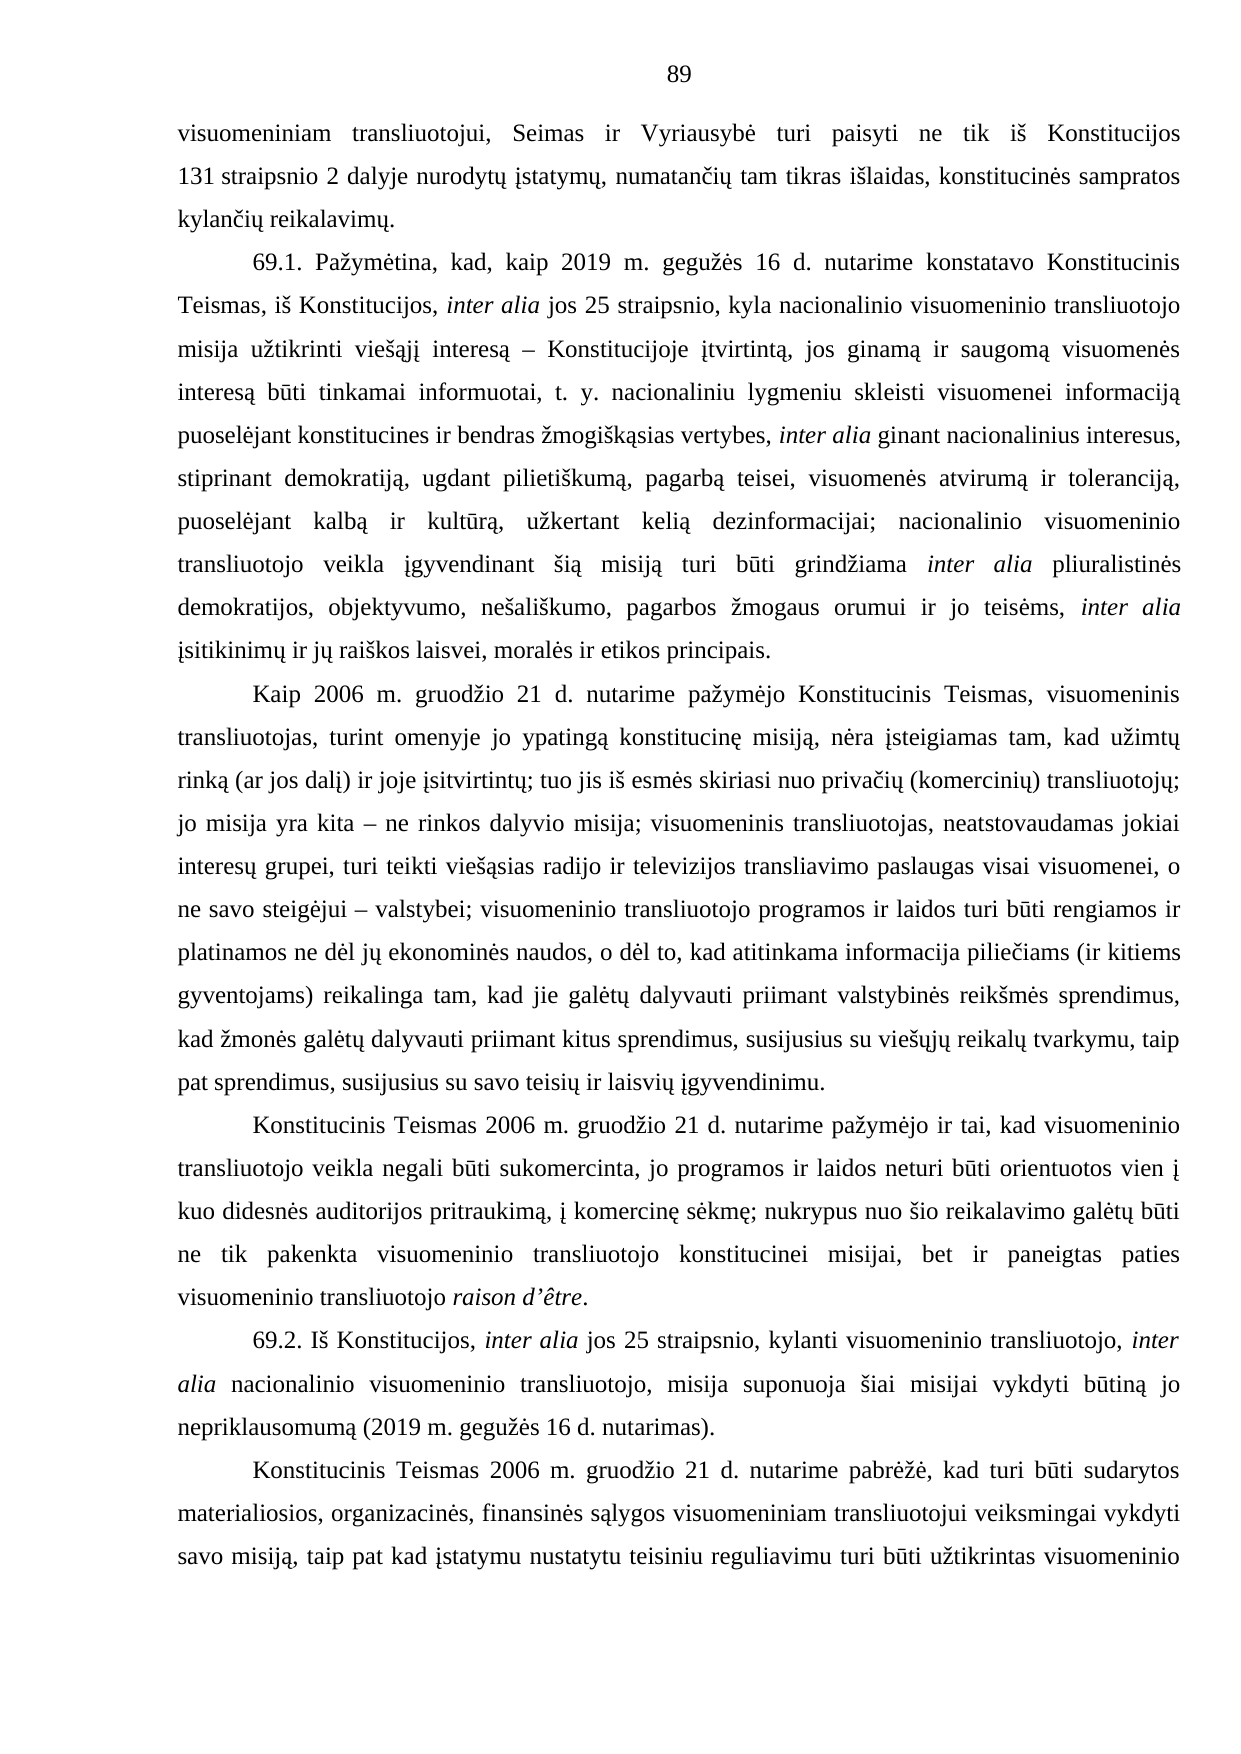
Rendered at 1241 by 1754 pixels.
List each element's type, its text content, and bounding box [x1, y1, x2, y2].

text 69.1. Pažymėtina, kad, kaip 2019 m. gegužės 16 d. nutarime konstatavo Konstitucinis Teismas, iš Konstitucijos, inter alia jos 25 straipsnio, kyla nacionalinio visuomeninio transliuotojo misija užtikrinti viešąjį interesą – Konstitucijoje įtvirtintą, jos ginamą ir saugomą visuomenės interesą būti tinkamai informuotai, t. y. nacionaliniu lygmeniu skleisti visuomenei informaciją puoselėjant konstitucines ir bendras žmogiškąsias vertybes, inter alia ginant nacionalinius interesus, stiprinant demokratiją, ugdant pilietiškumą, pagarbą teisei, visuomenės atvirumą ir toleranciją, puoselėjant kalbą ir kultūrą, užkertant kelią dezinformacijai; nacionalinio visuomeninio transliuotojo veikla įgyvendinant šią misiją turi būti grindžiama inter alia pliuralistinės demokratijos, objektyvumo, nešališkumo, pagarbos žmogaus orumui ir jo teisėms, inter alia įsitikinimų ir jų raiškos laisvei, moralės ir etikos principais. [177, 247, 1181, 664]
text Konstitucinis Teismas 2006 m. gruodžio 21 d. nutarime pabrėžė, kad turi būti sudarytos materialiosios, organizacinės, finansinės sąlygos visuomeniniam transliuotojui veiksmingai vykdyti savo misiją, taip pat kad įstatymu nustatytu teisiniu reguliavimu turi būti užtikrintas visuomeninio [177, 1455, 1181, 1570]
text Kaip 2006 m. gruodžio 21 d. nutarime pažymėjo Konstitucinis Teismas, visuomeninis transliuotojas, turint omenyje jo ypatingą konstitucinę misiją, nėra įsteigiamas tam, kad užimtų rinką (ar jos dalį) ir joje įsitvirtintų; tuo jis iš esmės skiriasi nuo privačių (komercinių) transliuotojų; jo misija yra kita – ne rinkos dalyvio misija; visuomeninis transliuotojas, neatstovaudamas jokiai interesų grupei, turi teikti viešąsias radijo ir televizijos transliavimo paslaugas visai visuomenei, o ne savo steigėjui – valstybei; visuomeninio transliuotojo programos ir laidos turi būti rengiamos ir platinamos ne dėl jų ekonominės naudos, o dėl to, kad atitinkama informacija piliečiams (ir kitiems gyventojams) reikalinga tam, kad jie galėtų dalyvauti priimant valstybinės reikšmės sprendimus, kad žmonės galėtų dalyvauti priimant kitus sprendimus, susijusius su viešųjų reikalų tvarkymu, taip pat sprendimus, susijusius su savo teisių ir laisvių įgyvendinimu. [177, 679, 1181, 1096]
text Konstitucinis Teismas 2006 m. gruodžio 21 d. nutarime pažymėjo ir tai, kad visuomeninio transliuotojo veikla negali būti sukomercinta, jo programos ir laidos neturi būti orientuotos vien į kuo didesnės auditorijos pritraukimą, į komercinę sėkmę; nukrypus nuo šio reikalavimo galėtų būti ne tik pakenkta visuomeninio transliuotojo konstitucinei misijai, bet ir paneigtas paties visuomeninio transliuotojo raison d’être. [177, 1110, 1181, 1311]
text visuomeniniam transliuotojui, Seimas ir Vyriausybė turi paisyti ne tik iš Konstitucijos 131 straipsnio 2 dalyje nurodytų įstatymų, numatančių tam tikras išlaidas, konstitucinės sampratos kylančių reikalavimų. [177, 118, 1181, 233]
text 69.2. Iš Konstitucijos, inter alia jos 25 straipsnio, kylanti visuomeninio transliuotojo, inter alia nacionalinio visuomeninio transliuotojo, misija suponuoja šiai misijai vykdyti būtiną jo nepriklausomumą (2019 m. gegužės 16 d. nutarimas). [177, 1326, 1181, 1441]
